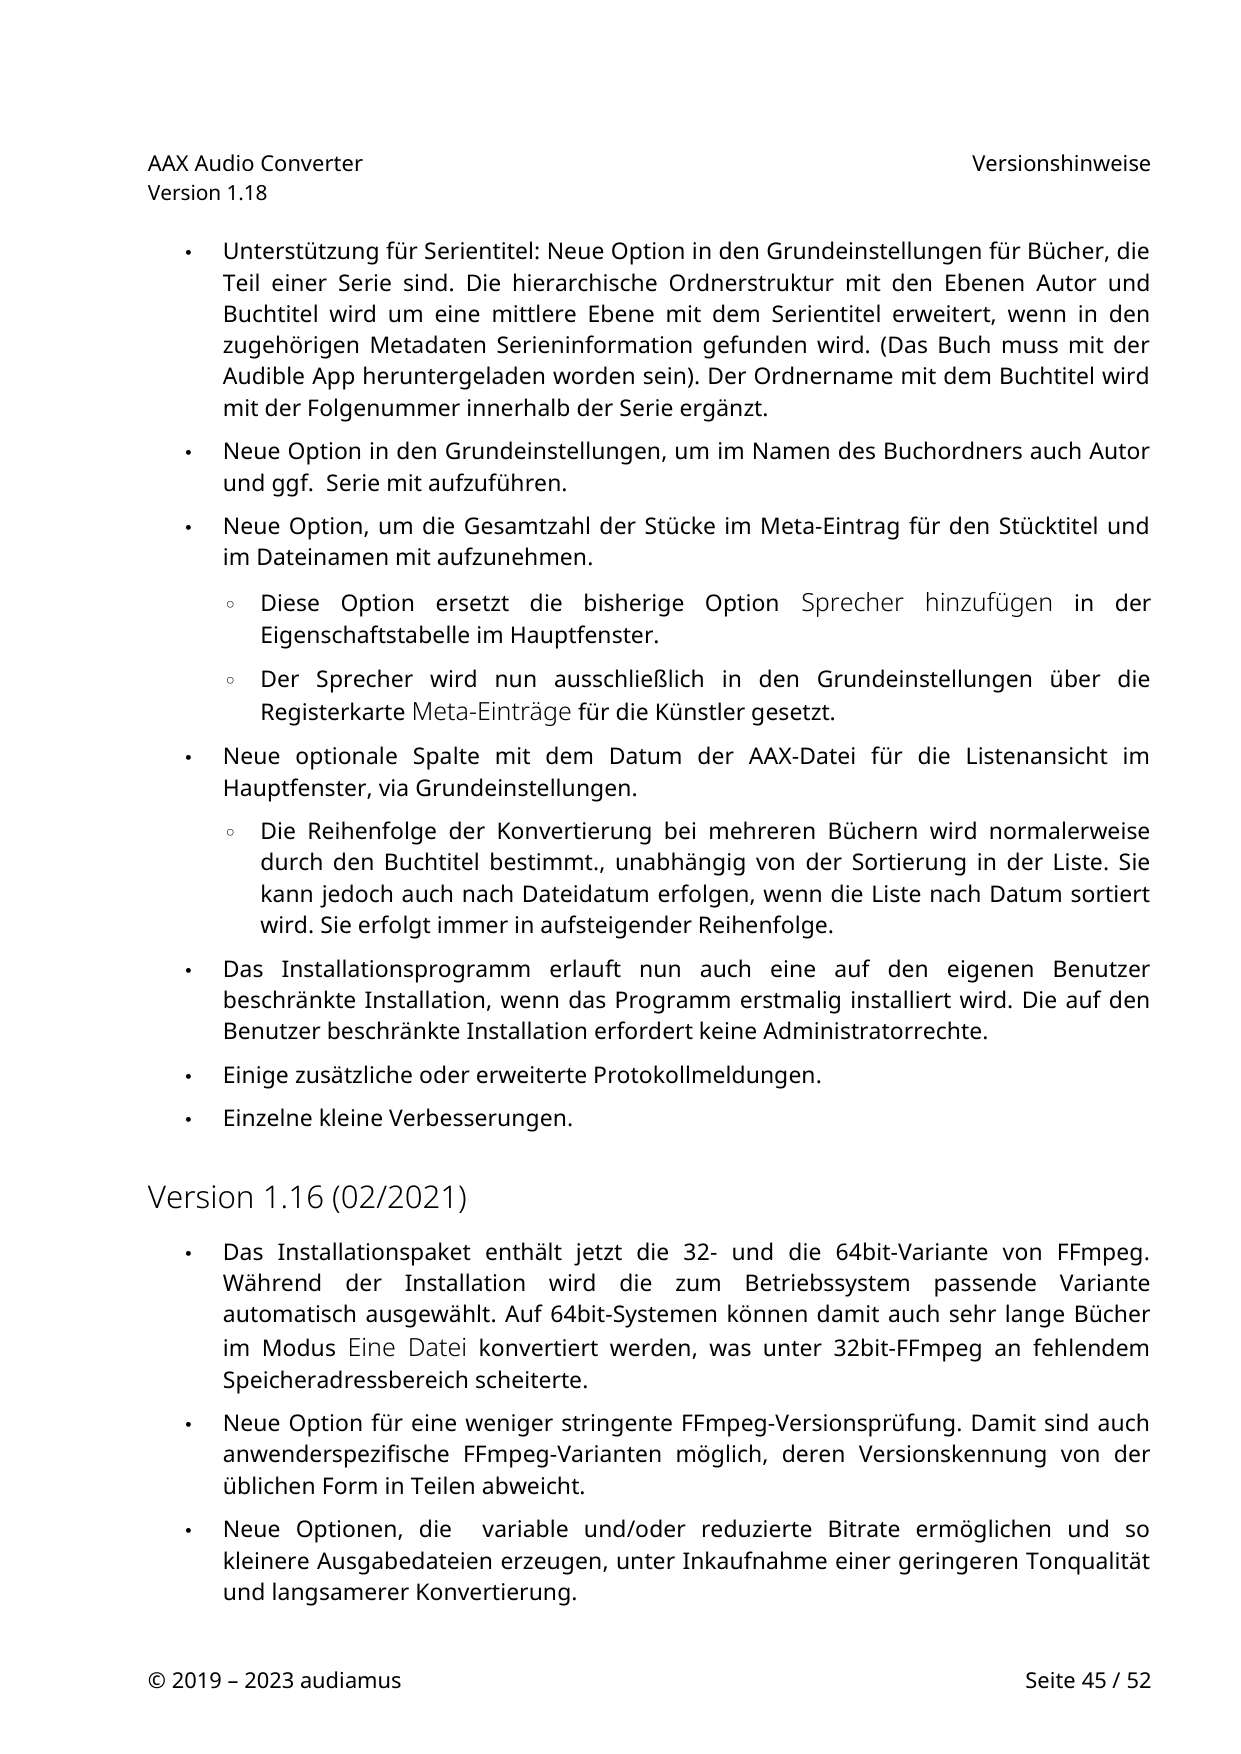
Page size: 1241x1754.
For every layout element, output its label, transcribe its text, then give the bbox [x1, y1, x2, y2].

list Einzelne kleine Verbesserungen. [185, 1102, 1152, 1133]
list Neue optionale Spalte mit dem Datum der AAX-Datei für die Listenansicht im Hauptfenster, via Grundeinstellungen. [185, 740, 1152, 803]
list Das Installationsprogramm erlauft nun auch eine auf den eigenen Benutzer beschränkte Installation, wenn das Programm erstmalig installiert wird. Die auf den Benutzer be­schränkte Installation erfordert keine Administratorrechte. [185, 952, 1152, 1046]
subtitle Version 1.16 (02/2021) [148, 1175, 1152, 1218]
list Unterstützung für Serientitel: Neue Option in den Grundeinstellungen für Bücher, die Teil einer Serie sind. Die hierarchische Ordnerstruktur mit den Ebenen Autor und Buchtitel wird um eine mittlere Ebene mit dem Serientitel erweitert, wenn in den zugehörigen Metadaten Serieninformation gefunden wird. (Das Buch muss mit der Audible App heruntergeladen worden sein). Der Ordnername mit dem Buchtitel wird mit der Folgenummer innerhalb der Serie ergänzt. [185, 235, 1152, 423]
list Diese Option ersetzt die bisherige Option Sprecher hinzufügen in der Eigenschafts­tabelle im Hauptfenster. [223, 585, 1152, 650]
list Neue Option für eine weniger stringente FFmpeg-Versionsprüfung. Damit sind auch anwenderspezifische FFmpeg-Varianten möglich, deren Versionskennung von der üblichen Form in Teilen abweicht. [185, 1407, 1152, 1501]
list Der Sprecher wird nun ausschließlich in den Grundeinstellungen über die Registerkarte Meta-Einträge für die Künstler gesetzt. [223, 663, 1152, 728]
list Neue Option, um die Gesamtzahl der Stücke im Meta-Eintrag für den Stücktitel und im Dateinamen mit aufzunehmen. [185, 510, 1152, 573]
list Das Installationspaket enthält jetzt die 32- und die 64bit-Variante von FFmpeg. Während der Installation wird die zum Betriebssystem passende Variante automatisch ausgewählt. Auf 64bit-Systemen können damit auch sehr lange Bücher im Modus Eine Datei konvertiert werden, was unter 32bit-FFmpeg an fehlendem Speicheradressbereich scheiterte. [185, 1236, 1152, 1395]
list Die Reihenfolge der Konvertierung bei mehreren Büchern wird normalerweise durch den Buchtitel bestimmt., unabhängig von der Sortierung in der Liste. Sie kann jedoch auch nach Dateidatum erfolgen, wenn die Liste nach Datum sortiert wird. Sie erfolgt immer in aufsteigender Reihenfolge. [223, 815, 1152, 940]
list Neue Optionen, die variable und/oder reduzierte Bitrate ermöglichen und so kleinere Ausgabedateien erzeugen, unter Inkaufnahme einer geringeren Tonqualität und langsamerer Konvertierung. [185, 1513, 1152, 1607]
list Einige zusätzliche oder erweiterte Protokollmeldungen. [185, 1059, 1152, 1090]
list Neue Option in den Grundeinstellungen, um im Namen des Buchordners auch Autor und ggf. Serie mit aufzuführen. [185, 435, 1152, 498]
